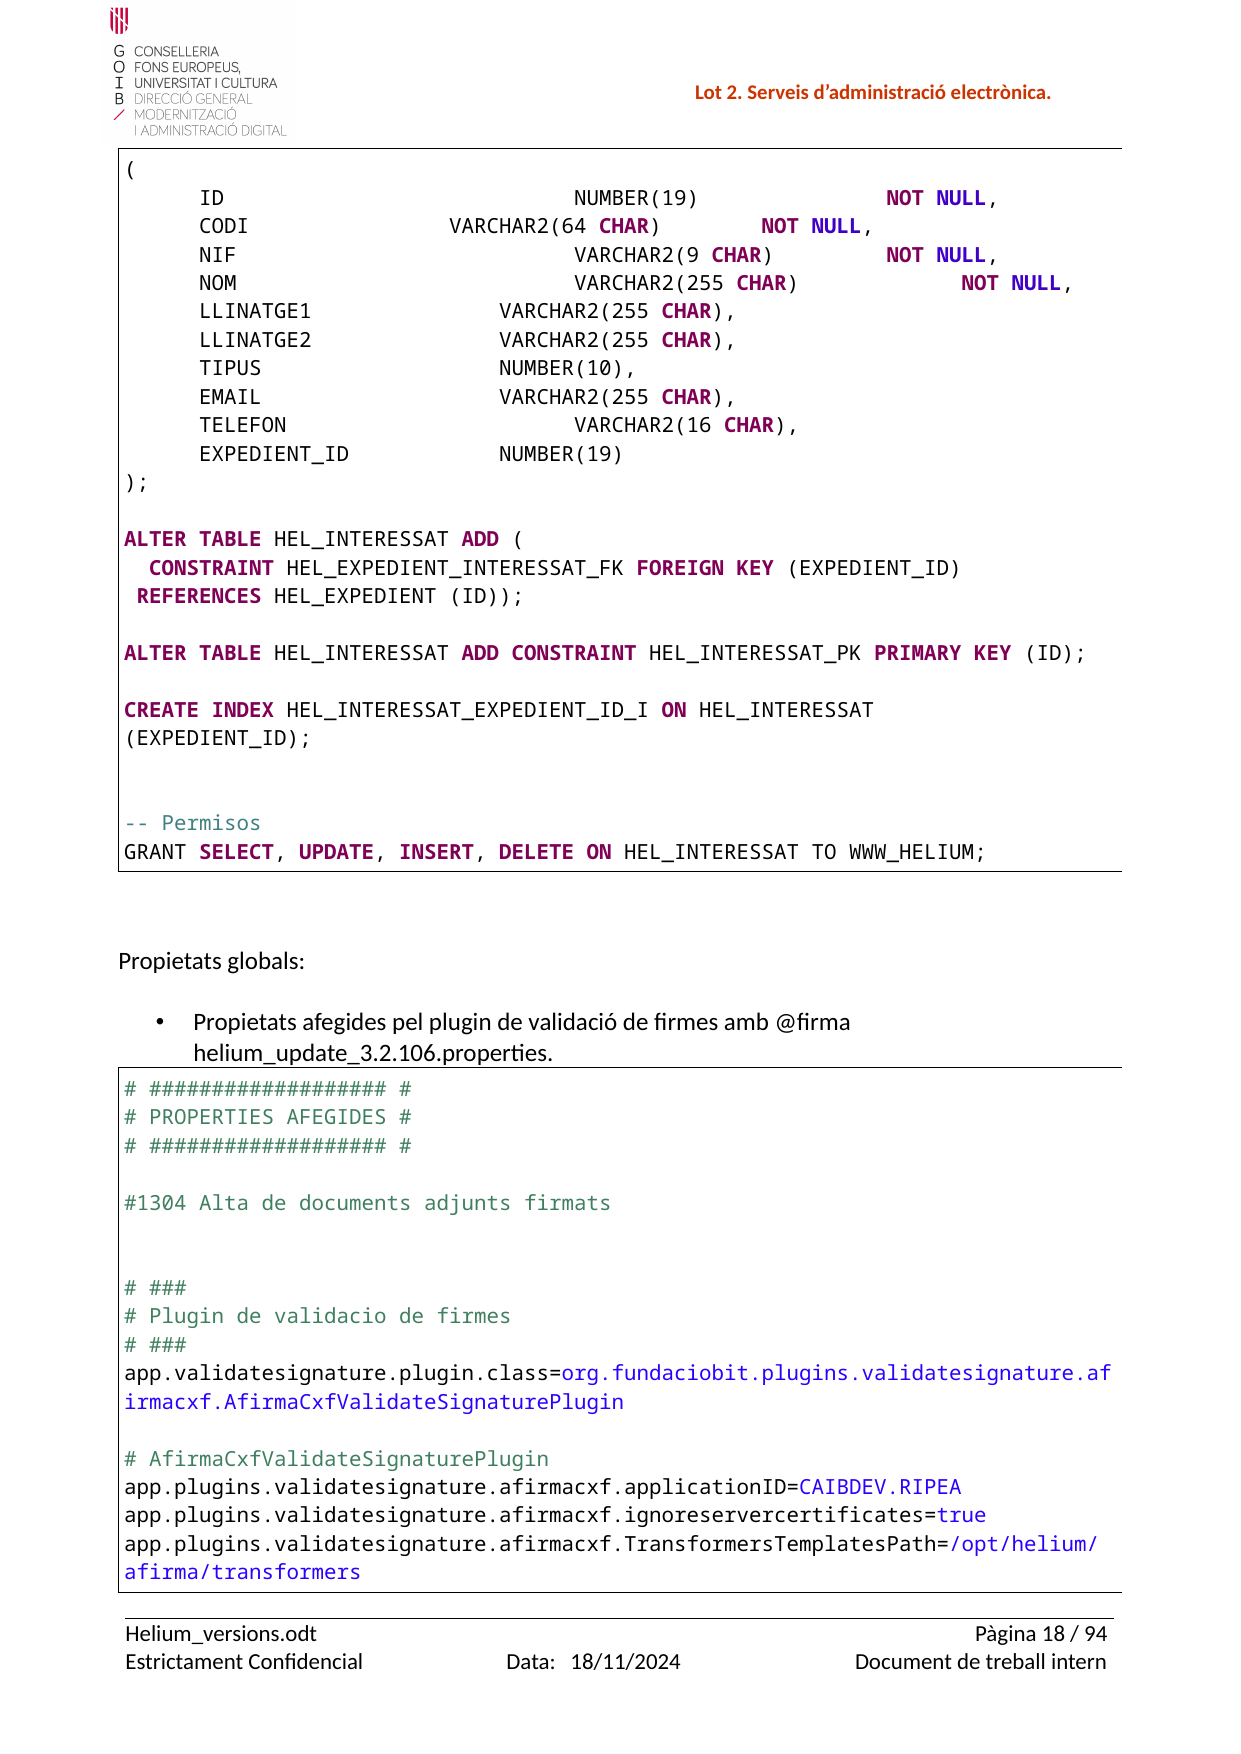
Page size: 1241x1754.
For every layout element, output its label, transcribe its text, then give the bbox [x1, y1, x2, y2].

table_header # ################### # # PROPERTIES AFEGIDES # # ################### # #1304 Alta de documents adjunts firmats # ### # Plugin de validacio de firmes # ### app.validatesignature.plugin.class=org.fundaciobit.plugins.validatesignature.afirmacxf.AfirmaCxfValidateSignaturePlugin # AfirmaCxfValidateSignaturePlugin app.plugins.validatesignature.afirmacxf.applicationID=CAIBDEV.RIPEA app.plugins.validatesignature.afirmacxf.ignoreservercertificates=true app.plugins.validatesignature.afirmacxf.TransformersTemplatesPath=/opt/helium/afirma/transformers [119, 1068, 1122, 1592]
table_header ( ID NUMBER(19) NOT NULL, CODI VARCHAR2(64 CHAR) NOT NULL, NIF VARCHAR2(9 CHAR) NOT NULL, NOM VARCHAR2(255 CHAR) NOT NULL, LLINATGE1 VARCHAR2(255 CHAR), LLINATGE2 VARCHAR2(255 CHAR), TIPUS NUMBER(10), EMAIL VARCHAR2(255 CHAR), TELEFON VARCHAR2(16 CHAR), EXPEDIENT_ID NUMBER(19) ); ALTER TABLE HEL_INTERESSAT ADD ( CONSTRAINT HEL_EXPEDIENT_INTERESSAT_FK FOREIGN KEY (EXPEDIENT_ID) REFERENCES HEL_EXPEDIENT (ID)); ALTER TABLE HEL_INTERESSAT ADD CONSTRAINT HEL_INTERESSAT_PK PRIMARY KEY (ID); CREATE INDEX HEL_INTERESSAT_EXPEDIENT_ID_I ON HEL_INTERESSAT (EXPEDIENT_ID); -- Permisos GRANT SELECT, UPDATE, INSERT, DELETE ON HEL_INTERESSAT TO WWW_HELIUM; [119, 149, 1122, 871]
text Propietats globals: [118, 945, 1122, 976]
picture [100, 0, 297, 144]
list Propietats afegides pel plugin de validació de firmes amb @firma helium_update_3.2.106.properties. [156, 1006, 1122, 1067]
